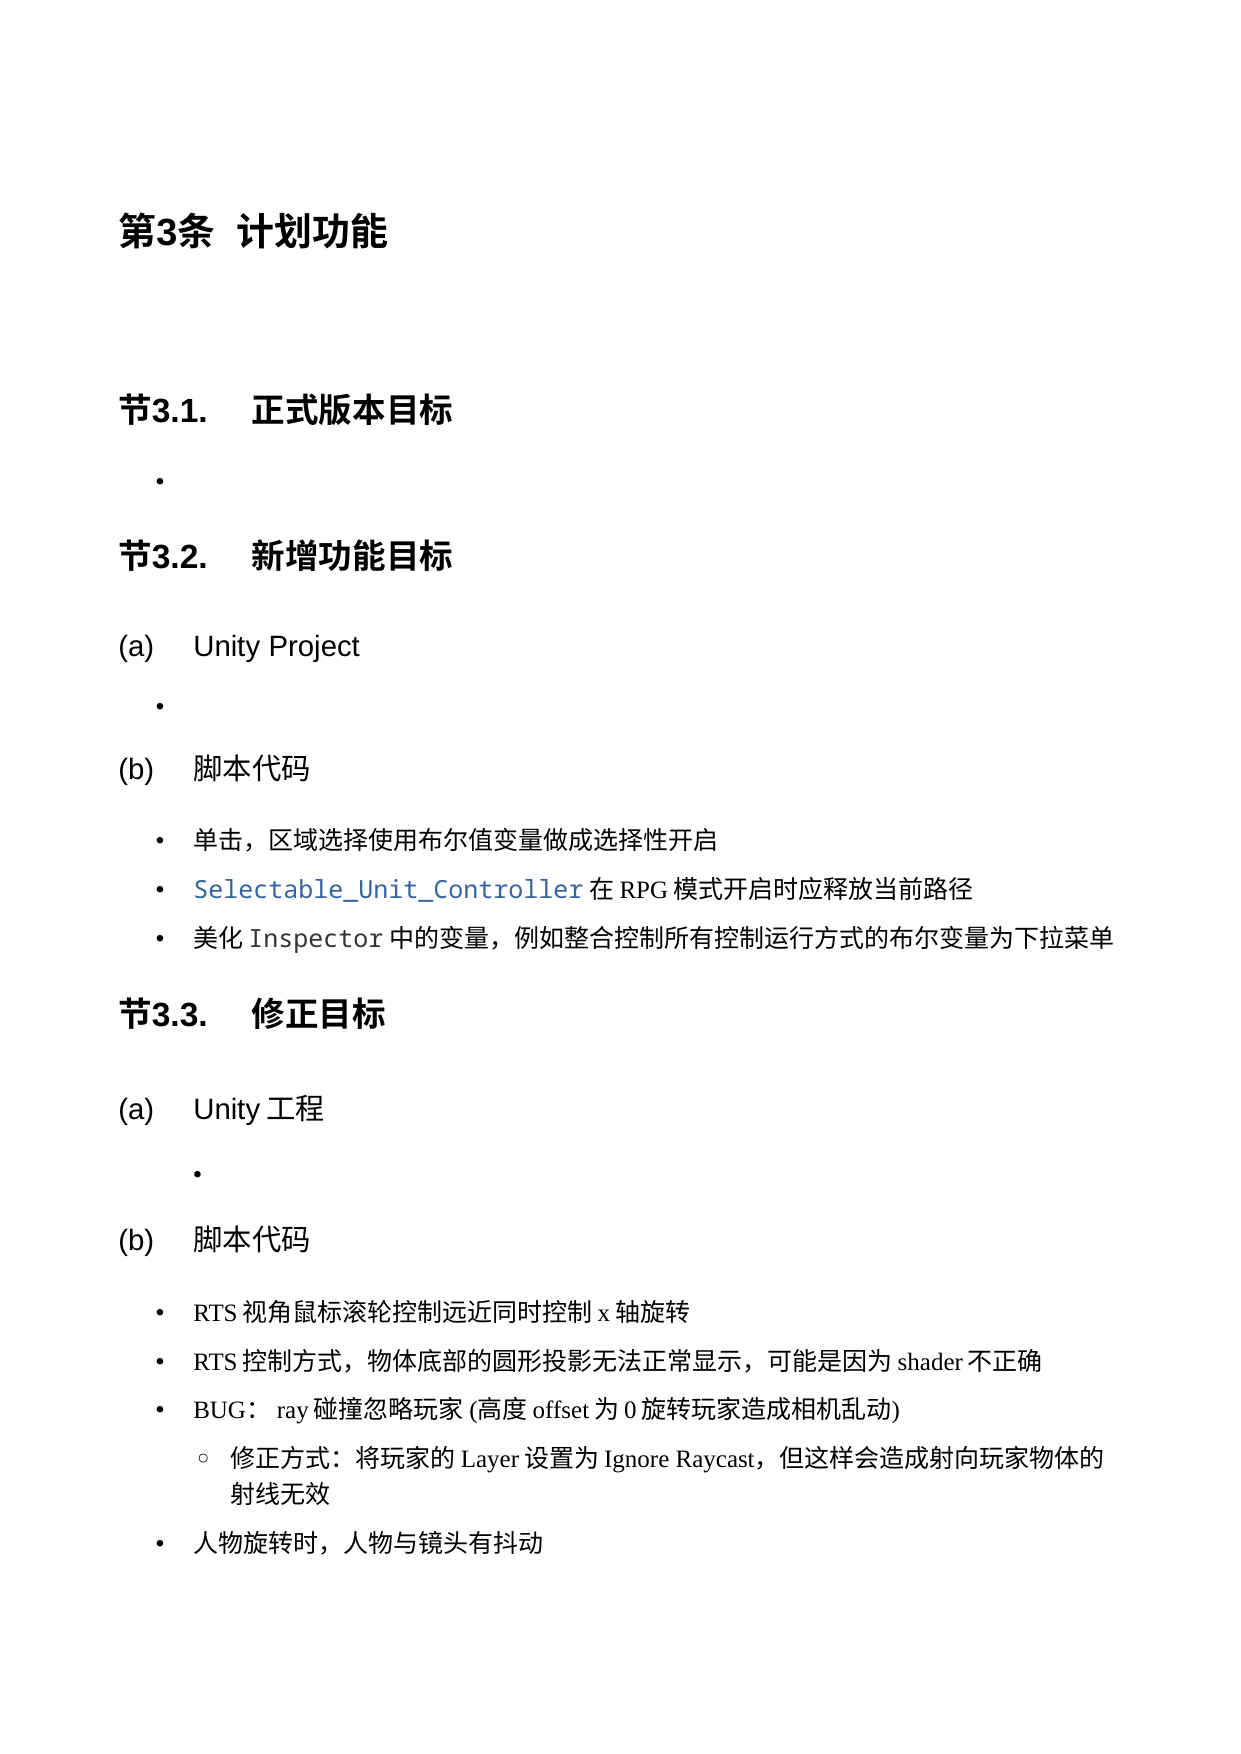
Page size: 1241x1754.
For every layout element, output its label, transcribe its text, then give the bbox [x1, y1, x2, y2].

subtitle Unity Project [118, 629, 1122, 663]
subtitle 脚本代码 [118, 748, 1122, 788]
subtitle 计划功能 [118, 201, 1122, 256]
subtitle 修正目标 [118, 988, 1122, 1036]
list 单击，区域选择使用布尔值变量做成选择性开启 [156, 821, 1122, 857]
subtitle 正式版本目标 [118, 386, 1122, 432]
list 修正方式：将玩家的Layer设置为Ignore Raycast，但这样会造成射向玩家物体的射线无效 [193, 1438, 1122, 1511]
list RTS控制方式，物体底部的圆形投影无法正常显示，可能是因为shader不正确 [156, 1341, 1122, 1377]
list Selectable_Unit_Controller 在RPG模式开启时应释放当前路径 [156, 869, 1122, 906]
list BUG： ray碰撞忽略玩家 (高度offset为0旋转玩家造成相机乱动) [156, 1390, 1122, 1426]
list 人物旋转时，人物与镜头有抖动 [156, 1523, 1122, 1560]
subtitle Unity工程 [118, 1088, 1122, 1128]
subtitle 脚本代码 [118, 1216, 1122, 1258]
list 美化Inspector 中的变量，例如整合控制所有控制运行方式的布尔变量为下拉菜单 [156, 918, 1122, 954]
list RTS视角鼠标滚轮控制远近同时控制x轴旋转 [156, 1292, 1122, 1328]
subtitle 新增功能目标 [118, 529, 1122, 578]
